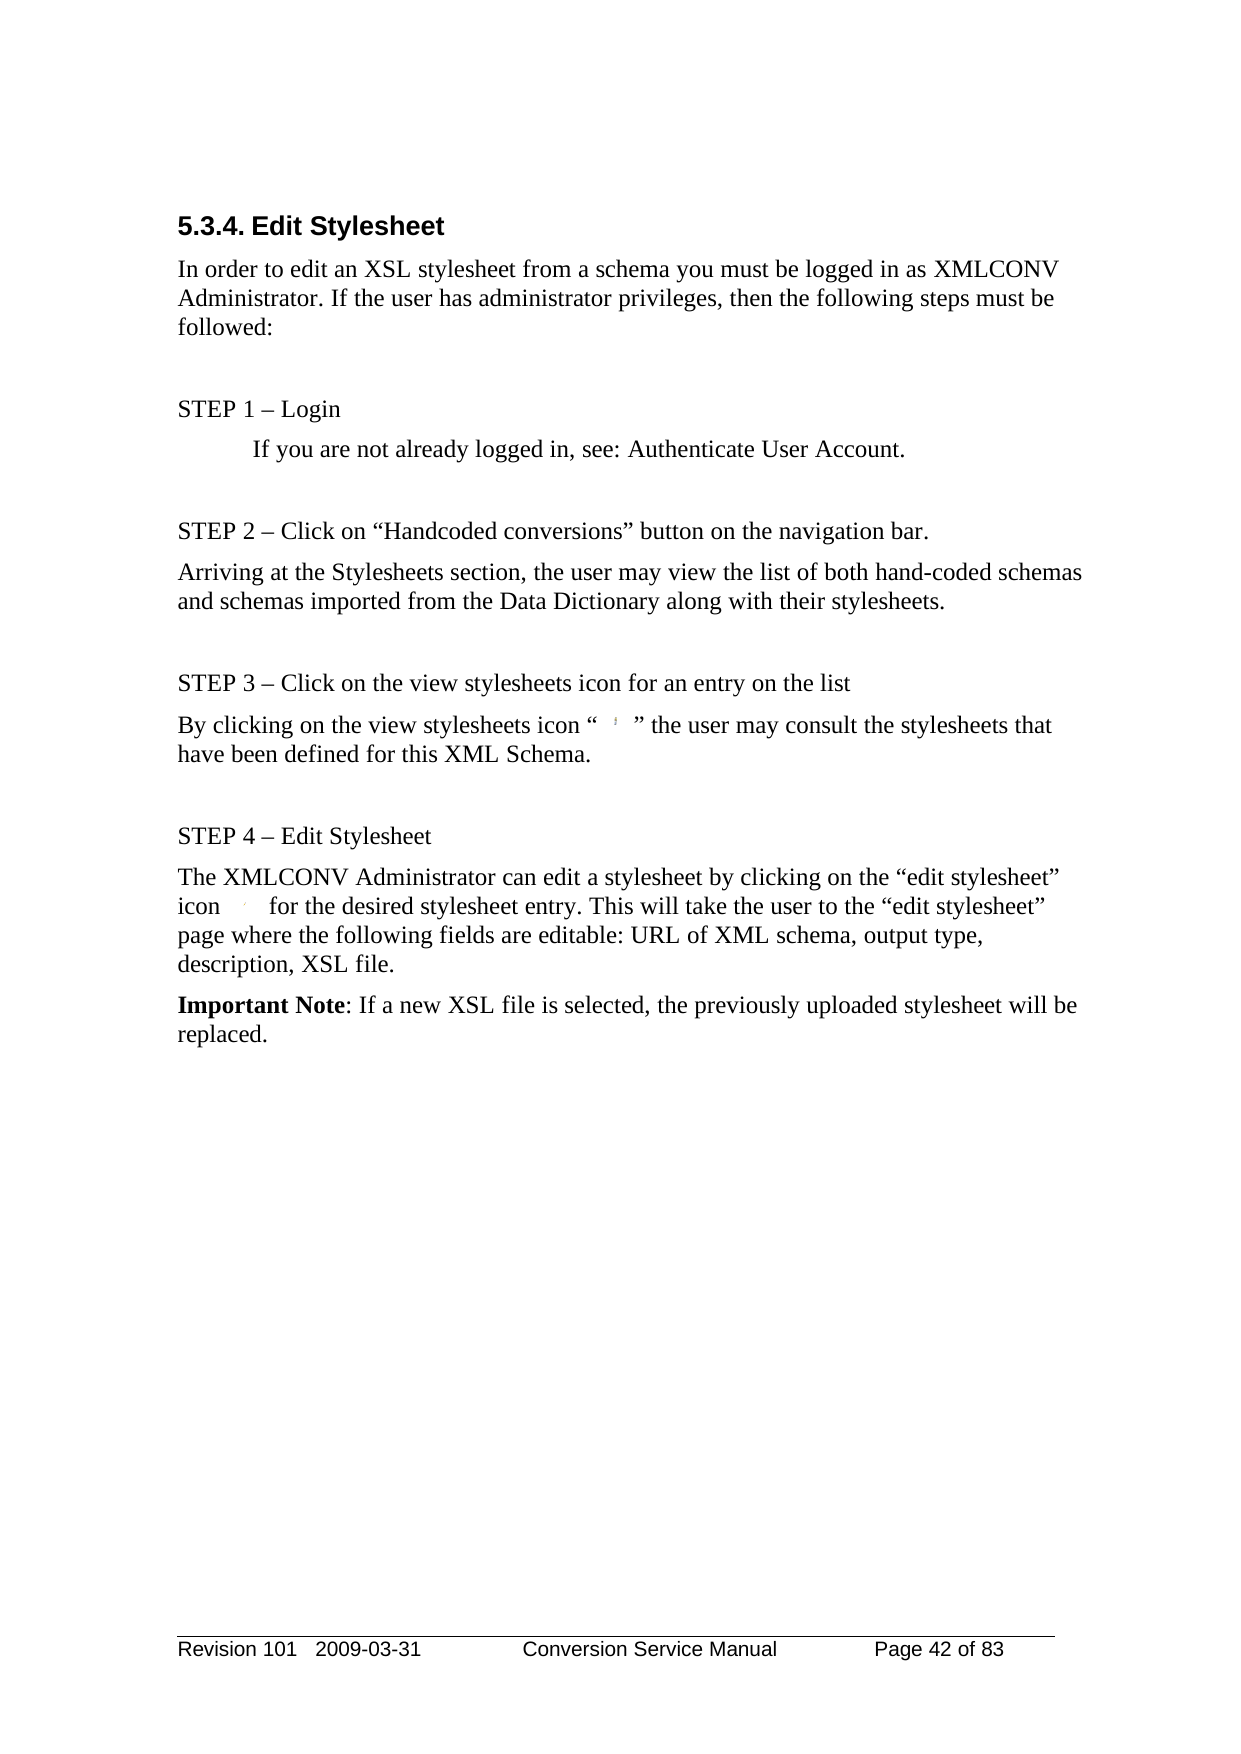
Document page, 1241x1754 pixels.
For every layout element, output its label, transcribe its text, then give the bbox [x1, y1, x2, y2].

subtitle Edit Stylesheet [177, 210, 1092, 241]
text Important Note: If a new XSL file is selected, the previously uploaded stylesheet will be replaced. [177, 989, 1092, 1048]
text In order to edit an XSL stylesheet from a schema you must be logged in as XMLCONV Administrator. If the user has administrator privileges, then the following steps must be followed: [177, 254, 1092, 341]
text STEP 4 – Edit Stylesheet [177, 821, 1092, 850]
text The XMLCONV Administrator can edit a stylesheet by clicking on the “edit stylesheet” icon for the desired stylesheet entry. This will take the user to the “edit stylesheet” page where the following fields are editable: URL of XML schema, output type, description, XSL file. [177, 862, 1092, 978]
text Arriving at the Stylesheets section, the user may view the list of both hand-coded schemas and schemas imported from the Data Dictionary along with their stylesheets. [177, 557, 1092, 615]
text STEP 2 – Click on “Handcoded conversions” button on the navigation bar. [177, 516, 1092, 545]
text By clicking on the view stylesheets icon “” the user may consult the stylesheets that have been defined for this XML Schema. [177, 708, 1092, 768]
text STEP 3 – Click on the view stylesheets icon for an entry on the list [177, 668, 1092, 697]
text If you are not already logged in, see: Authenticate User Account. [177, 434, 1092, 463]
text STEP 1 – Login [177, 393, 1092, 423]
